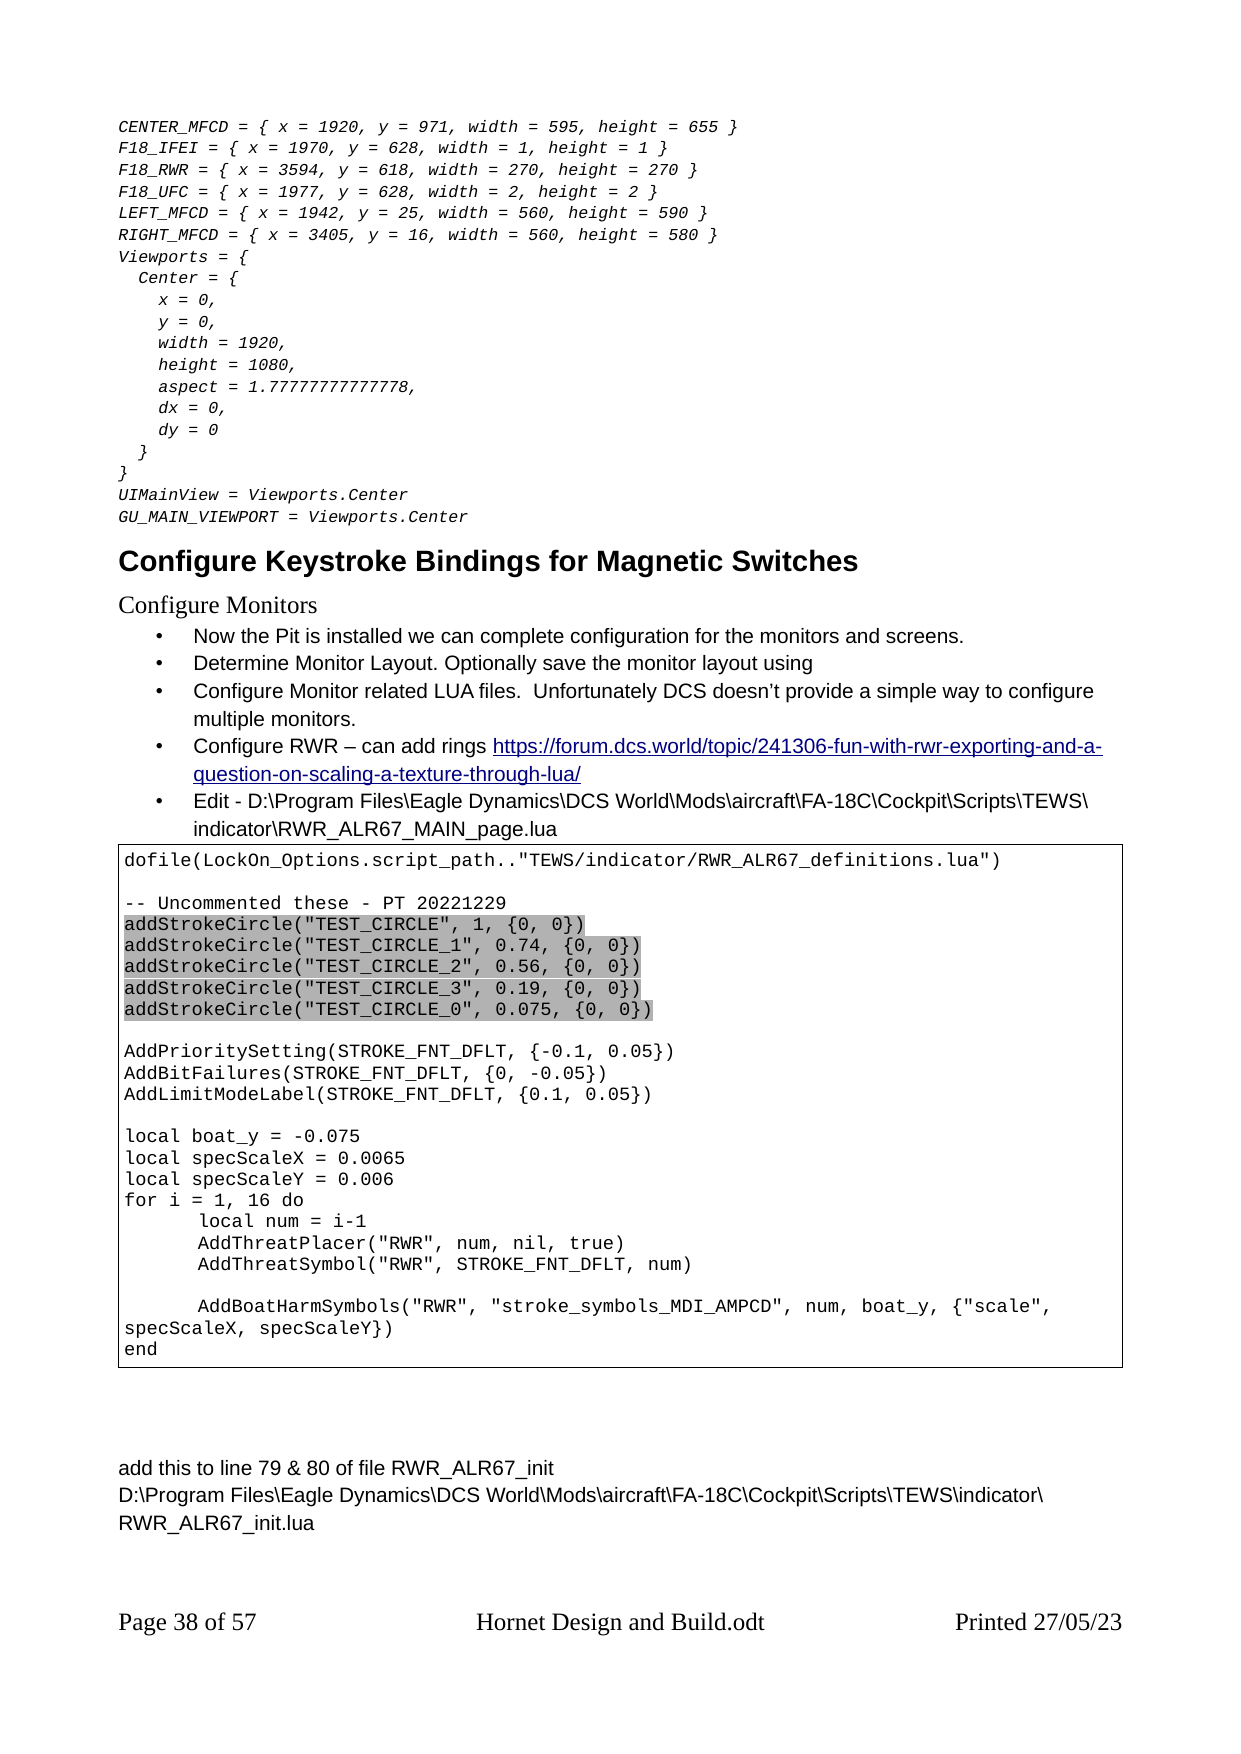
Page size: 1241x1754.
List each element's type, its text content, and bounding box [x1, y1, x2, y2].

text Center = { [118, 270, 1122, 289]
text UIMainView = Viewports.Center [118, 486, 1122, 505]
text height = 1080, [118, 356, 1122, 375]
text dy = 0 [118, 421, 1122, 440]
text F18_UFC = { x = 1977, y = 628, width = 2, height = 2 } [118, 183, 1122, 202]
text aspect = 1.77777777777778, [118, 378, 1122, 397]
subtitle Configure Keystroke Bindings for Magnetic Switches [118, 544, 1122, 578]
text Viewports = { [118, 248, 1122, 267]
text } [118, 465, 1122, 484]
text y = 0, [118, 313, 1122, 332]
text D:\Program Files\Eagle Dynamics\DCS World\Mods\aircraft\FA-18C\Cockpit\Scripts\TEWS\indicator\RWR_ALR67_init.lua [118, 1483, 1122, 1535]
list Edit - D:\Program Files\Eagle Dynamics\DCS World\Mods\aircraft\FA-18C\Cockpit\Scripts\TEWS\indicator\RWR_ALR67_MAIN_page.lua [156, 789, 1122, 841]
text dx = 0, [118, 400, 1122, 419]
text F18_IFEI = { x = 1970, y = 628, width = 1, height = 1 } [118, 140, 1122, 159]
text width = 1920, [118, 335, 1122, 354]
text GU_MAIN_VIEWPORT = Viewports.Center [118, 508, 1122, 527]
text x = 0, [118, 291, 1122, 310]
text RIGHT_MFCD = { x = 3405, y = 16, width = 560, height = 580 } [118, 226, 1122, 245]
table_header dofile(LockOn_Options.script_path.."TEWS/indicator/RWR_ALR67_definitions.lua") -- Uncommented these - PT 20221229 addStrokeCircle("TEST_CIRCLE", 1, {0, 0}) addStrokeCircle("TEST_CIRCLE_1", 0.74, {0, 0}) addStrokeCircle("TEST_CIRCLE_2", 0.56, {0, 0}) addStrokeCircle("TEST_CIRCLE_3", 0.19, {0, 0}) addStrokeCircle("TEST_CIRCLE_0", 0.075, {0, 0}) AddPrioritySetting(STROKE_FNT_DFLT, {-0.1, 0.05}) AddBitFailures(STROKE_FNT_DFLT, {0, -0.05}) AddLimitModeLabel(STROKE_FNT_DFLT, {0.1, 0.05}) local boat_y = -0.075 local specScaleX = 0.0065 local specScaleY = 0.006 for i = 1, 16 do local num = i-1 AddThreatPlacer("RWR", num, nil, true) AddThreatSymbol("RWR", STROKE_FNT_DFLT, num) AddBoatHarmSymbols("RWR", "stroke_symbols_MDI_AMPCD", num, boat_y, {"scale", specScaleX, specScaleY}) end [119, 845, 1122, 1367]
text add this to line 79 & 80 of file RWR_ALR67_init [118, 1456, 1122, 1480]
text Configure Monitors [118, 591, 1122, 619]
text F18_RWR = { x = 3594, y = 618, width = 270, height = 270 } [118, 161, 1122, 180]
text CENTER_MFCD = { x = 1920, y = 971, width = 595, height = 655 } [118, 118, 1122, 137]
list Determine Monitor Layout. Optionally save the monitor layout using [156, 651, 1122, 675]
text LEFT_MFCD = { x = 1942, y = 25, width = 560, height = 590 } [118, 205, 1122, 224]
list Now the Pit is installed we can complete configuration for the monitors and screens. [156, 624, 1122, 648]
list Configure Monitor related LUA files. Unfortunately DCS doesn’t provide a simple way to configure multiple monitors. [156, 679, 1122, 730]
list Configure RWR – can add rings https://forum.dcs.world/topic/241306-fun-with-rwr-exporting-and-a-question-on-scaling-a-texture-through-lua/ [156, 734, 1122, 786]
text } [118, 443, 1122, 462]
